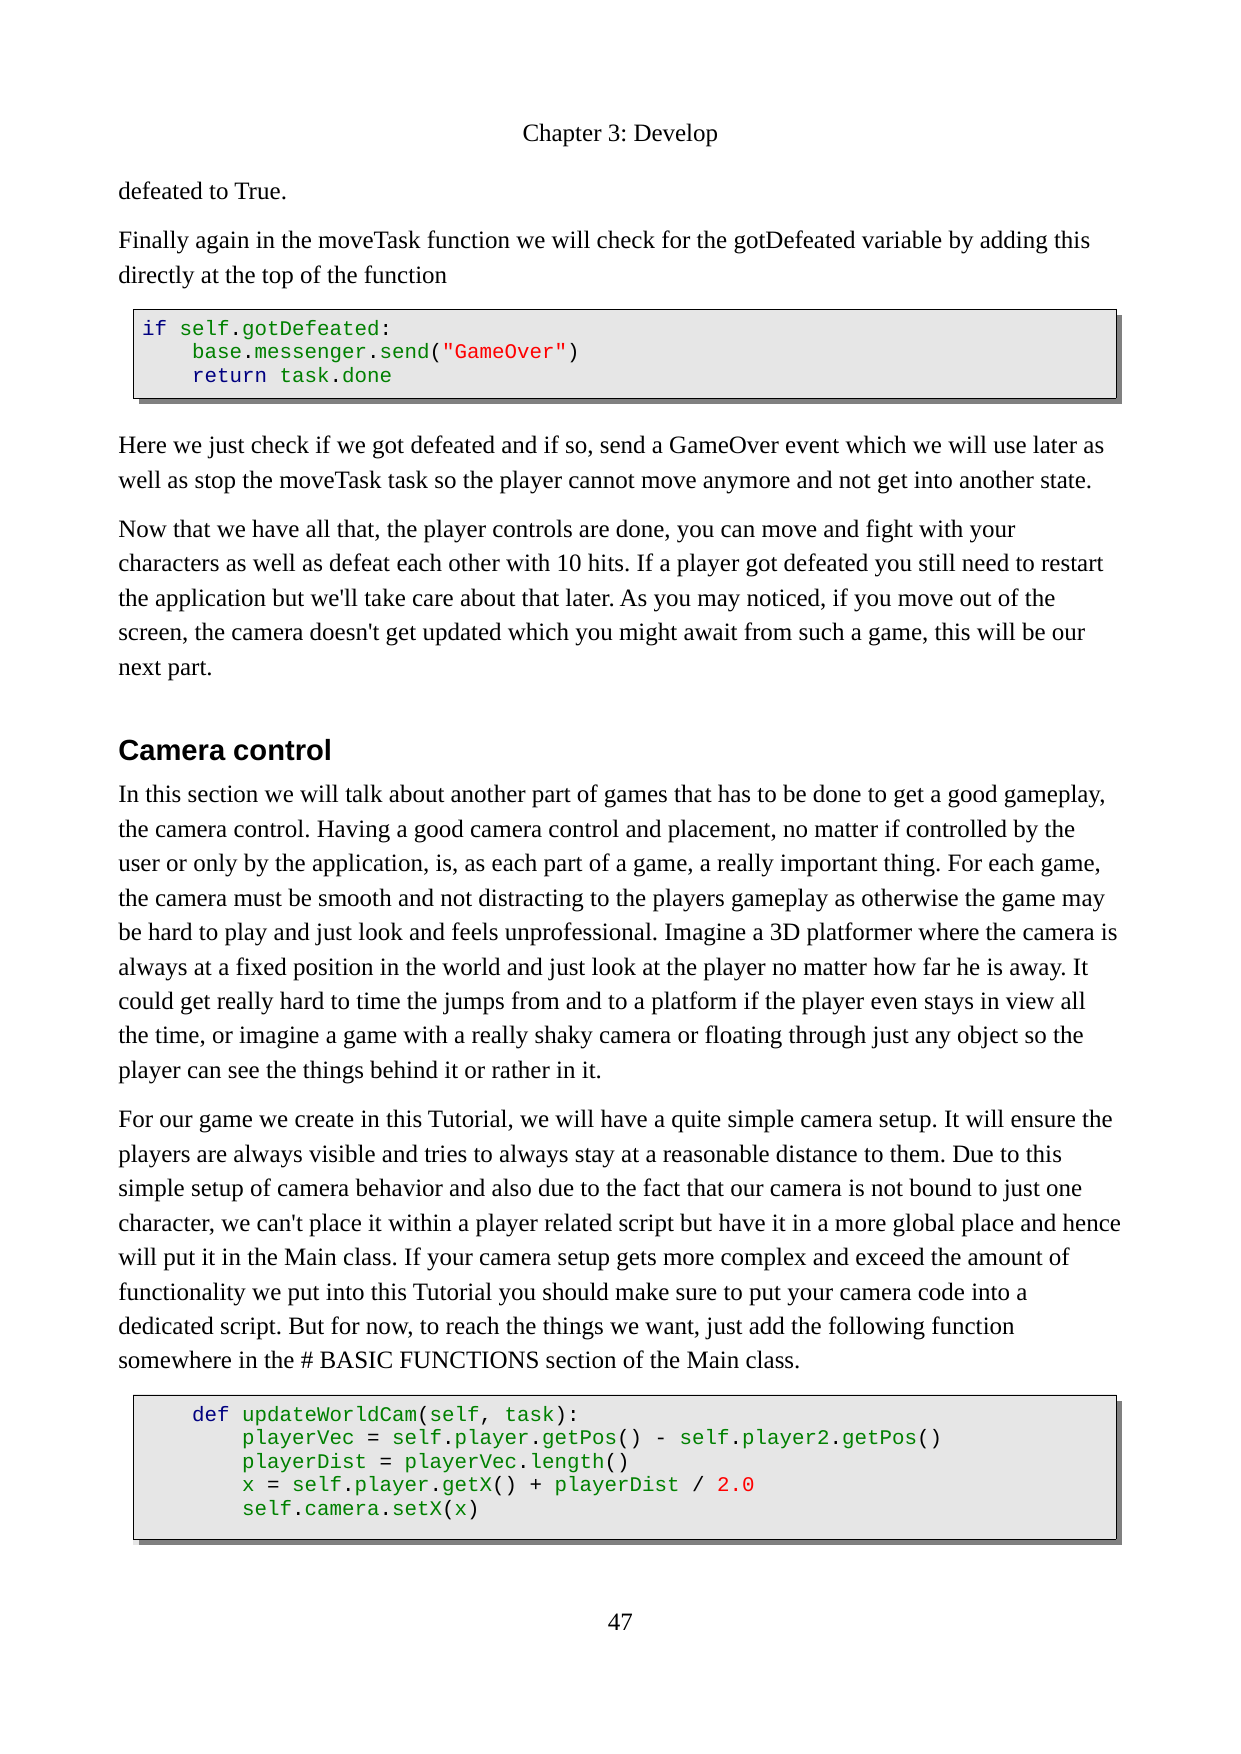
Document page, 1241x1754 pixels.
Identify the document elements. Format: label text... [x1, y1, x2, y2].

text if self.gotDefeated: [134, 310, 1116, 333]
text playerVec = self.player.getPos() - self.player2.getPos() [134, 1418, 1116, 1442]
text Now that we have all that, the player controls are done, you can move and fight with your characters as well as defeat each other with 10 hits. If a player got defeated you still need to restart the application but we'll take care about that later. As you may noticed, if you move out of the screen, the camera doesn't get updated which you might await from such a game, this will be our next part. [118, 514, 1122, 681]
subtitle Camera control [118, 733, 1122, 767]
text x = self.player.getX() + playerDist / 2.0 [134, 1466, 1116, 1489]
text Finally again in the moveTask function we will check for the gotDefeated variable by adding this directly at the top of the function [118, 225, 1122, 289]
text defeated to True. [118, 176, 1122, 205]
text For our game we create in this Tutorial, we will have a quite simple camera setup. It will ensure the players are always visible and tries to always stay at a reasonable distance to them. Due to this simple setup of camera behavior and also due to the fact that our camera is not bound to just one character, we can't place it within a player related script but have it in a more global place and hence will put it in the Main class. If your camera setup gets more complex and exceed the amount of functionality we put into this Tutorial you should make sure to put your camera code into a dedicated script. But for now, to reach the things we want, just add the following function somewhere in the # BASIC FUNCTIONS section of the Main class. [118, 1104, 1122, 1374]
text self.camera.setX(x) [134, 1489, 1116, 1513]
text playerDist = playerVec.length() [134, 1442, 1116, 1466]
text base.messenger.send("GameOver") [134, 333, 1116, 356]
text In this section we will talk about another part of games that has to be done to get a good gameplay, the camera control. Having a good camera control and placement, no matter if controlled by the user or only by the application, is, as each part of a game, a really important thing. For each game, the camera must be smooth and not distracting to the players gameplay as otherwise the game may be hard to play and just look and feels unprofessional. Imagine a 3D platformer where the camera is always at a fixed position in the world and just look at the player no matter how far he is away. It could get really hard to time the jumps from and to a platform if the player even stays in view all the time, or imagine a game with a really shaky camera or floating through just any object so the player can see the things behind it or rather in it. [118, 779, 1122, 1084]
text return task.done [134, 356, 1116, 398]
text def updateWorldCam(self, task): [134, 1396, 1116, 1418]
text Here we just check if we got defeated and if so, send a GameOver event which we will use later as well as stop the moveTask task so the player cannot move anymore and not get into another state. [118, 430, 1122, 493]
